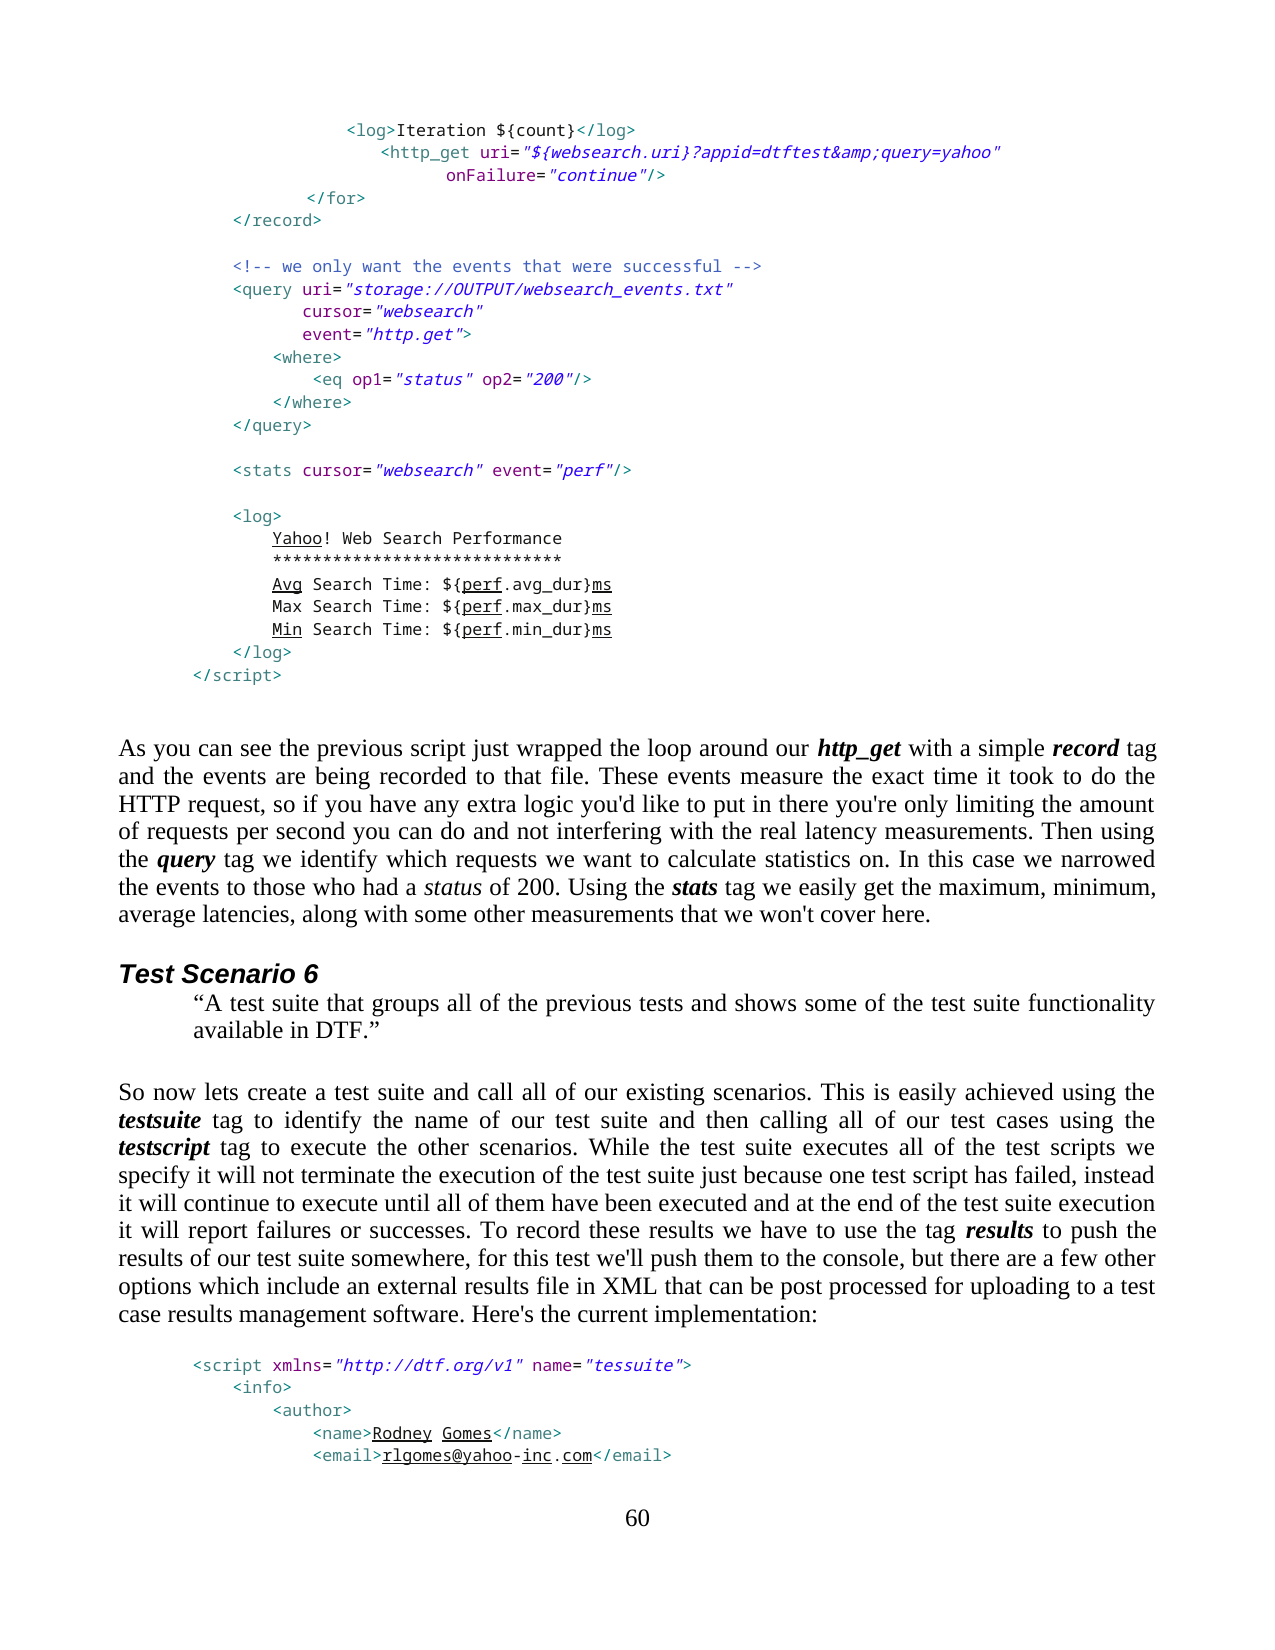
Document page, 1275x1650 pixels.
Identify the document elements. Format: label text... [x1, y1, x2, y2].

text </script> [192, 663, 1157, 686]
text So now lets create a test suite and call all of our existing scenarios. This is easily achieved using the testsuite tag to identify the name of our test suite and then calling all of our test cases using the testscript tag to execute the other scenarios. While the test suite executes all of the test scripts we specify it will not terminate the execution of the test suite just because one test script has failed, instead it will continue to execute until all of them have been executed and at the end of the test suite execution it will report failures or successes. To record these results we have to use the tag results to push the results of our test suite somewhere, for this test we'll push them to the console, but there are a few other options which include an external results file in XML that can be post processed for uploading to a test case results management software. Here's the current implementation: [118, 1078, 1157, 1327]
text </log> [192, 640, 1157, 663]
text ***************************** [192, 549, 1157, 572]
text Yahoo! Web Search Performance [192, 527, 1157, 549]
text <eq op1="status" op2="200"/> [192, 368, 1157, 391]
text <log>Iteration ${count}</log> [192, 118, 1157, 141]
text <info> [192, 1376, 1157, 1398]
text <http_get uri="${websearch.uri}?appid=dtftest&amp;query=yahoo" [192, 141, 1157, 163]
text </where> [192, 391, 1157, 413]
text event="http.get"> [192, 322, 1157, 345]
text Avg Search Time: ${perf.avg_dur}ms [192, 572, 1157, 595]
text </for> [192, 186, 1157, 209]
text Max Search Time: ${perf.max_dur}ms [192, 595, 1157, 618]
text </record> [192, 209, 1157, 232]
text </query> [192, 413, 1157, 436]
text <script xmlns="http://dtf.org/v1" name="tessuite"> [192, 1353, 1157, 1376]
text cursor="websearch" [192, 300, 1157, 322]
text <name>Rodney Gomes</name> [192, 1421, 1157, 1444]
text <query uri="storage://OUTPUT/websearch_events.txt" [192, 277, 1157, 300]
text onFailure="continue"/> [192, 163, 1157, 186]
subtitle Test Scenario 6 [118, 958, 1157, 989]
text <stats cursor="websearch" event="perf"/> [192, 459, 1157, 481]
text As you can see the previous script just wrapped the loop around our http_get with a simple record tag and the events are being recorded to that file. These events measure the exact time it took to do the HTTP request, so if you have any extra logic you'd like to put in there you're only limiting the amount of requests per second you can do and not interfering with the real latency measurements. Then using the query tag we identify which requests we want to calculate statistics on. In this case we narrowed the events to those who had a status of 200. Using the stats tag we easily get the maximum, minimum, average latencies, along with some other measurements that we won't cover here. [118, 734, 1157, 928]
text <log> [192, 504, 1157, 527]
list “A test suite that groups all of the previous tests and shows some of the test suite functionality available in DTF.” [156, 989, 1157, 1044]
text Min Search Time: ${perf.min_dur}ms [192, 618, 1157, 640]
text <where> [192, 345, 1157, 368]
text <email>rlgomes@yahoo-inc.com</email> [192, 1444, 1157, 1467]
text <author> [192, 1398, 1157, 1421]
text <!-- we only want the events that were successful --> [192, 254, 1157, 277]
